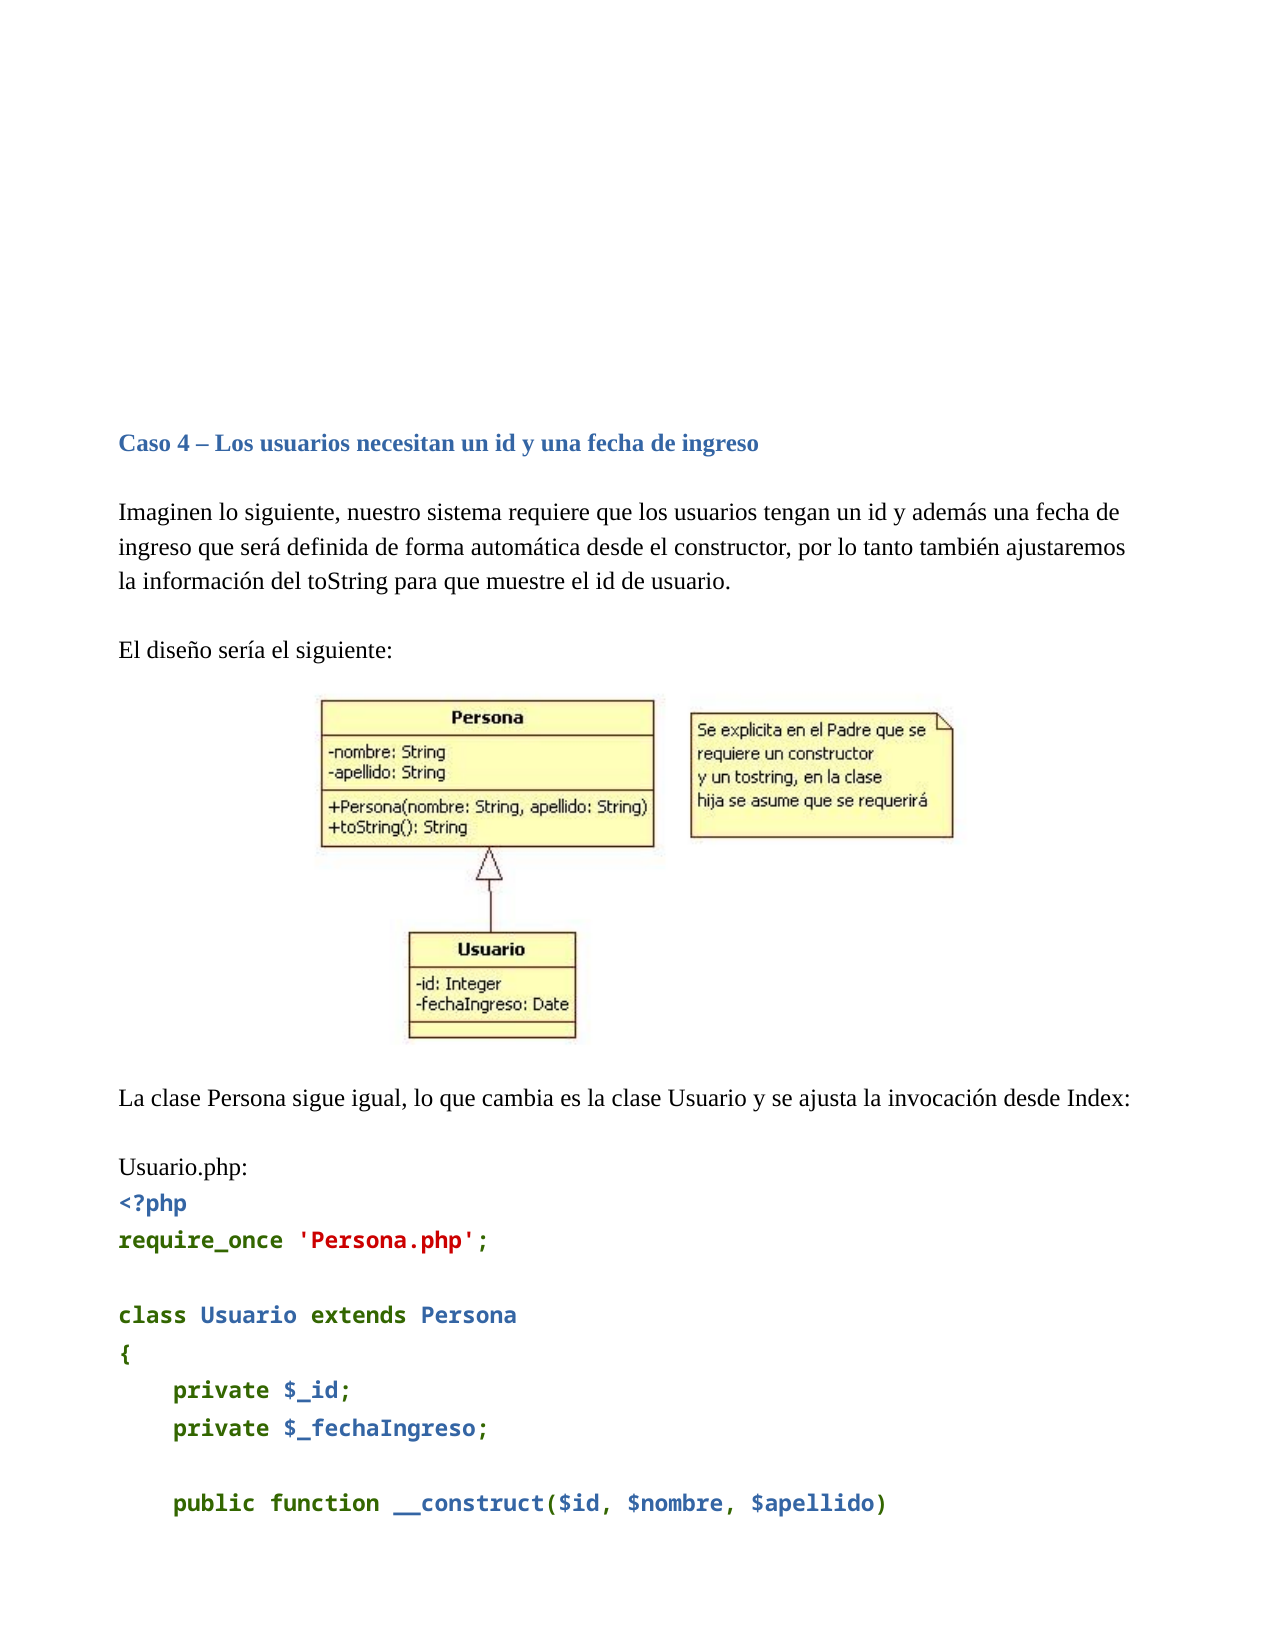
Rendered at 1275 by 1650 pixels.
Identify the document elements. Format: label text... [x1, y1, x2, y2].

text <?php [118, 1187, 1157, 1218]
text El diseño sería el siguiente: [118, 635, 1157, 664]
text Imaginen lo siguiente, nuestro sistema requiere que los usuarios tengan un id y además una fecha de [118, 497, 1157, 526]
text require_once 'Persona.php'; [118, 1224, 1157, 1256]
text Usuario.php: [118, 1152, 1157, 1181]
text la información del toString para que muestre el id de usuario. [118, 566, 1157, 595]
picture [290, 669, 985, 1070]
text { [118, 1337, 1157, 1368]
text private $_fechaIngreso; [118, 1412, 1157, 1443]
text Caso 4 – Los usuarios necesitan un id y una fecha de ingreso [118, 428, 1157, 457]
text public function __construct($id, $nombre, $apellido) [118, 1487, 1157, 1518]
text ingreso que será definida de forma automática desde el constructor, por lo tanto también ajustaremos [118, 532, 1157, 561]
text private $_id; [118, 1374, 1157, 1406]
text La clase Persona sigue igual, lo que cambia es la clase Usuario y se ajusta la invocación desde Index: [118, 1083, 1157, 1112]
text class Usuario extends Persona [118, 1299, 1157, 1331]
